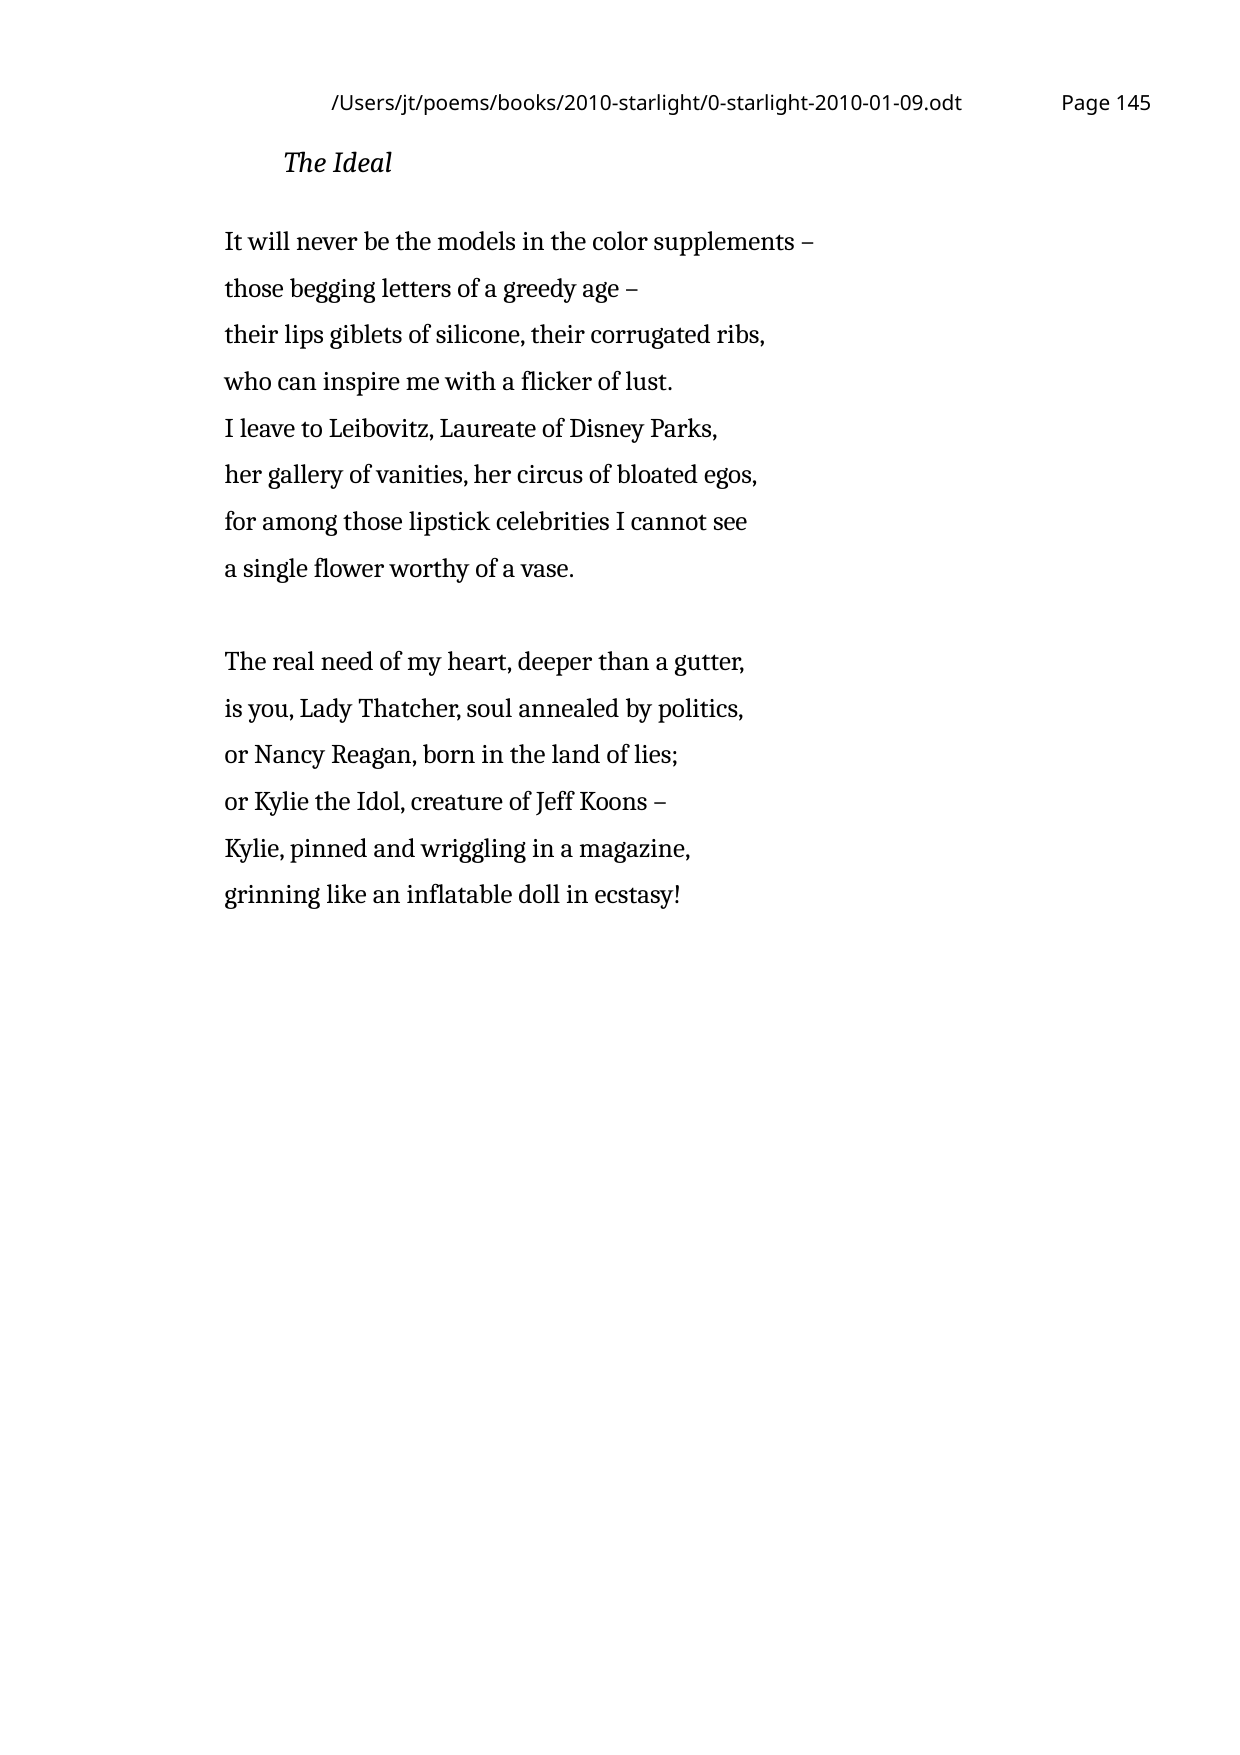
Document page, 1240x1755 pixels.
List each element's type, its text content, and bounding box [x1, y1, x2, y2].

text their lips giblets of silicone, their corrugated ribs, [224, 319, 1151, 351]
text who can inspire me with a flicker of lust. [224, 366, 1151, 397]
title The Ideal [283, 146, 1062, 180]
text grinning like an inflatable doll in ecstasy! [224, 879, 1151, 911]
text The real need of my heart, deeper than a gutter, [224, 646, 1151, 677]
text is you, Lady Thatcher, soul annealed by politics, [224, 693, 1151, 724]
text a single flower worthy of a vase. [224, 553, 1151, 584]
text her gallery of vanities, her circus of bloated egos, [224, 459, 1151, 491]
text Kylie, pinned and wriggling in a magazine, [224, 833, 1151, 864]
text I leave to Leibovitz, Laureate of Disney Parks, [224, 413, 1151, 444]
text It will never be the models in the color supplements – [224, 226, 1151, 257]
text for among those lipstick celebrities I cannot see [224, 506, 1151, 537]
text those begging letters of a greedy age – [224, 273, 1151, 304]
text or Nancy Reagan, born in the land of lies; [224, 739, 1151, 771]
text or Kylie the Idol, creature of Jeff Koons – [224, 786, 1151, 817]
